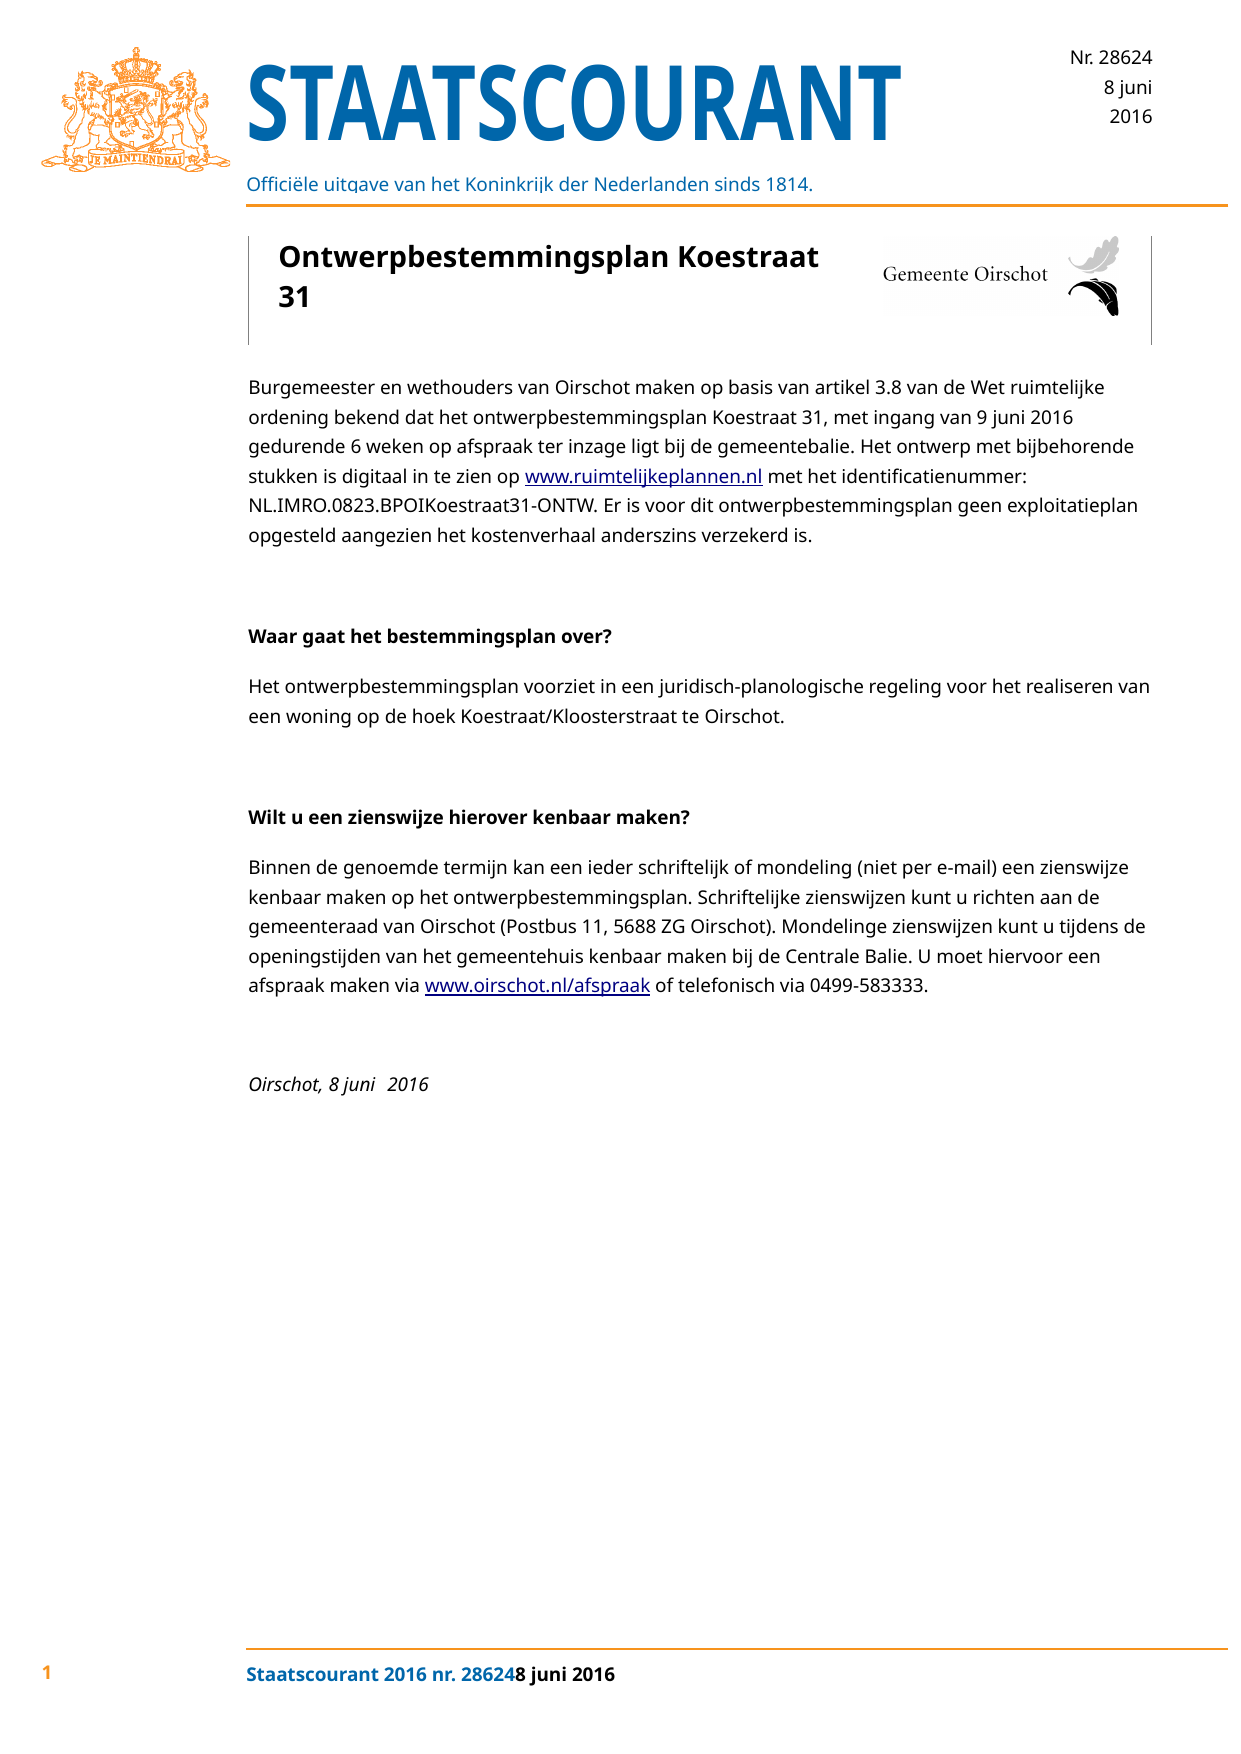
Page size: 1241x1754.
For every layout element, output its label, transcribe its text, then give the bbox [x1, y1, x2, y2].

table_header Ontwerpbestemmingsplan Koestraat 31 [249, 236, 850, 345]
text Oirschot, 8 juni 2016 [248, 1071, 1152, 1097]
picture [41, 47, 231, 172]
text Binnen de genoemde termijn kan een ieder schriftelijk of mondeling (niet per e-mail) een zienswijze kenbaar maken op het ontwerpbestemmingsplan. Schriftelijke zienswijzen kunt u richten aan de gemeenteraad van Oirschot (Postbus 11, 5688 ZG Oirschot). Mondelinge zienswijzen kunt u tijdens de openingstijden van het gemeentehuis kenbaar maken bij de Centrale Balie. U moet hiervoor een afspraak maken via www.oirschot.nl/afspraak of telefonisch via 0499-583333. [248, 854, 1152, 998]
text Wilt u een zienswijze hierover kenbaar maken? [248, 804, 1152, 829]
text Waar gaat het bestemmingsplan over? [248, 623, 1152, 649]
text Het ontwerpbestemmingsplan voorziet in een juridisch-planologische regeling voor het realiseren van een woning op de hoek Koestraat/Kloosterstraat te Oirschot. [248, 673, 1152, 729]
picture [882, 236, 1119, 316]
table_header [850, 236, 1151, 345]
text Burgemeester en wethouders van Oirschot maken op basis van artikel 3.8 van de Wet ruimtelijke ordening bekend dat het ontwerpbestemmingsplan Koestraat 31, met ingang van 9 juni 2016 gedurende 6 weken op afspraak ter inzage ligt bij de gemeentebalie. Het ontwerp met bijbehorende stukken is digitaal in te zien op www.ruimtelijkeplannen.nl met het identificatienummer: NL.IMRO.0823.BPOIKoestraat31-ONTW. Er is voor dit ontwerpbestemmingsplan geen exploitatieplan opgesteld aangezien het kostenverhaal anderszins verzekerd is. [248, 374, 1152, 548]
